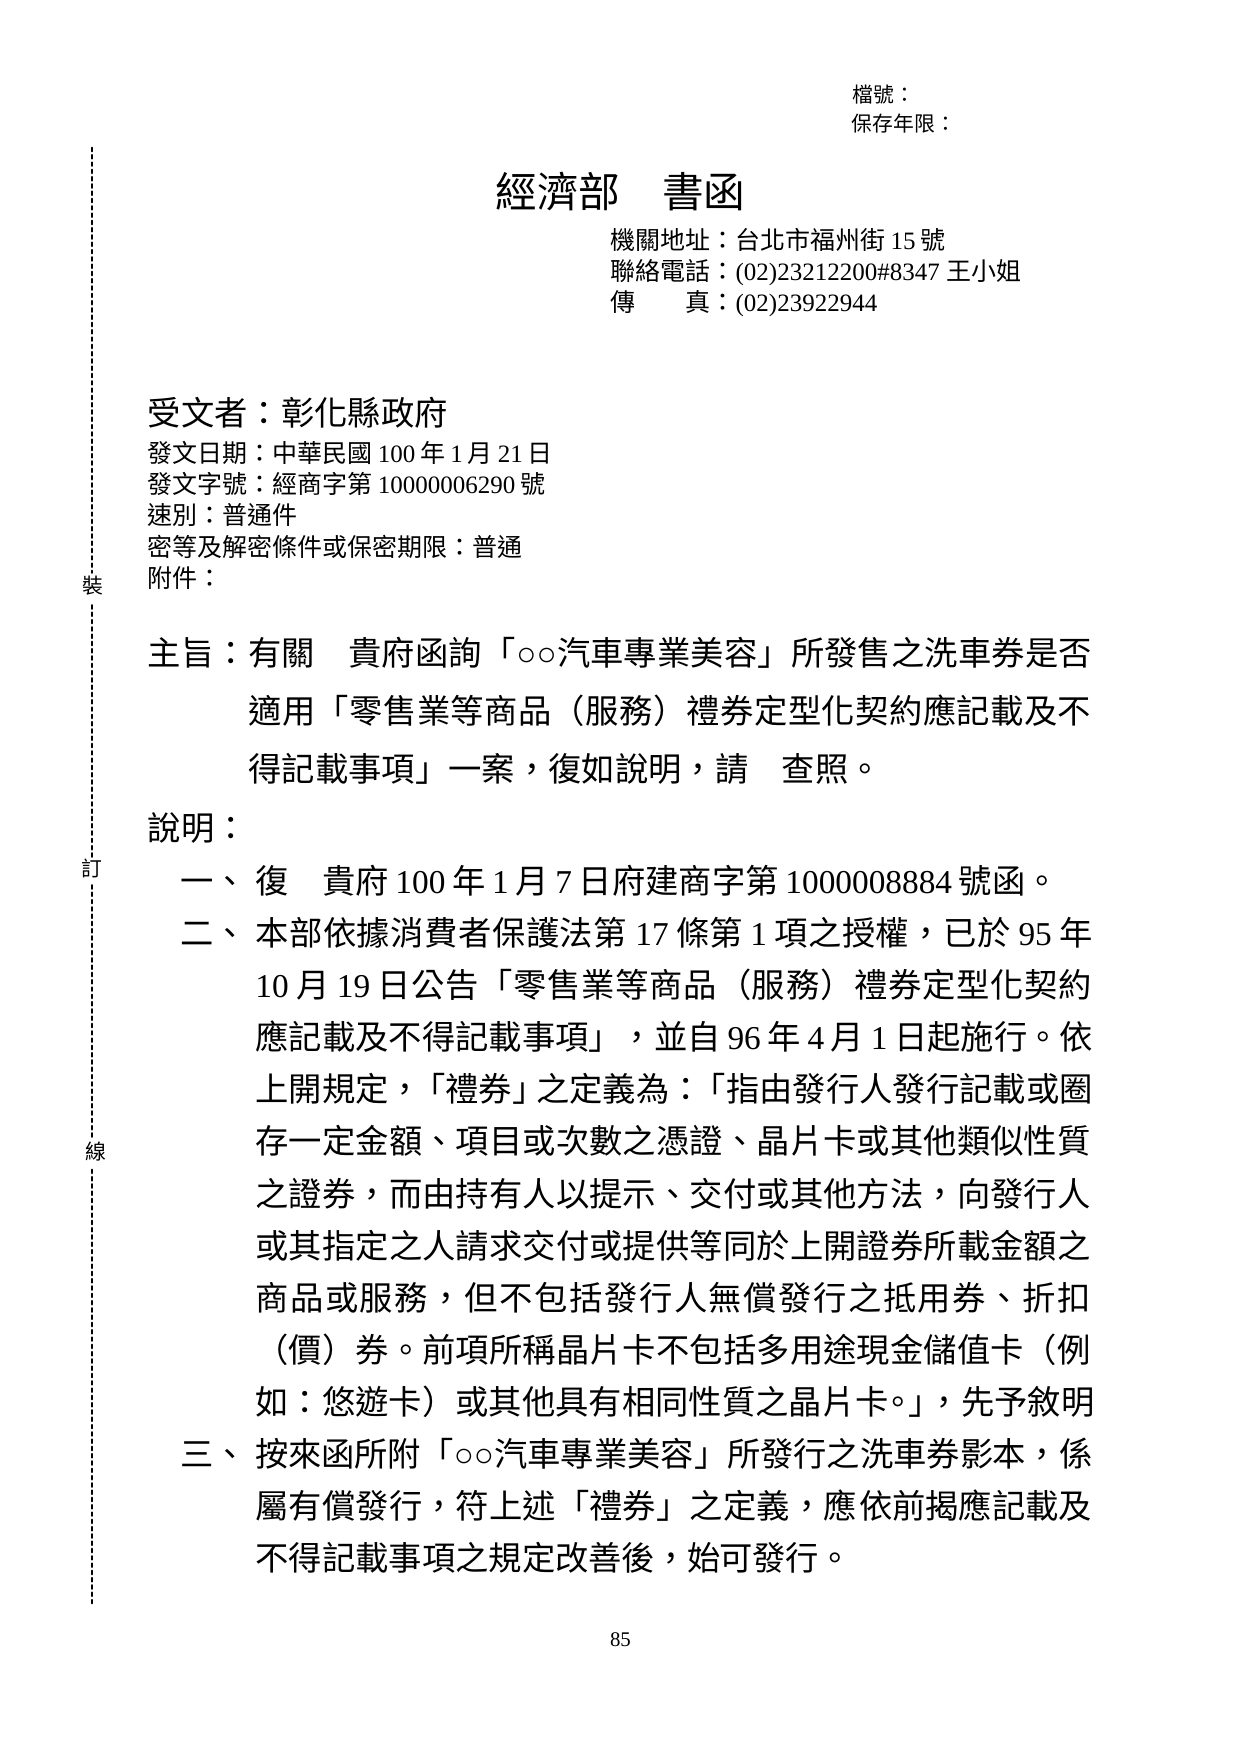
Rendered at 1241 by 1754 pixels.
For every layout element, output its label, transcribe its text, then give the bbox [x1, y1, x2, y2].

list 按來函所附「○○汽車專業美容」所發行之洗車券影本，係屬有償發行，符上述「禮券」之定義，應依前揭應記載及不得記載事項之規定改善後，始可發行。 [180, 1425, 1092, 1581]
text 經濟部 書函 [148, 148, 1092, 223]
text 說明： [148, 793, 1092, 852]
list 復 貴府100年1月7日府建商字第1000008884號函。 [180, 852, 1092, 904]
text 發文字號：經商字第10000006290號 [148, 468, 1092, 500]
text 速別：普通件 [148, 500, 1092, 531]
text 發文日期：中華民國100年1月21日 [148, 437, 1092, 468]
text 聯絡電話：(02)23212200#8347 王小姐 [610, 256, 1129, 287]
text 主旨：有關 貴府函詢「○○汽車專業美容」所發售之洗車券是否適用「零售業等商品（服務）禮券定型化契約應記載及不得記載事項」一案，復如說明，請 查照。 [148, 618, 1092, 793]
text 受文者：彰化縣政府 [148, 379, 1092, 437]
text 機關地址：台北市福州街15號 [610, 224, 1129, 256]
list 本部依據消費者保護法第17條第1項之授權，已於95年10月19日公告「零售業等商品（服務）禮券定型化契約應記載及不得記載事項」，並自96年4月1日起施行。依上開規定，「禮券」之定義為：「指由發行人發行記載或圈存一定金額、項目或次數之憑證、晶片卡或其他類似性質之證券，而由持有人以提示、交付或其他方法，向發行人或其指定之人請求交付或提供等同於上開證券所載金額之商品或服務，但不包括發行人無償發行之抵用券、折扣（價）券。前項所稱晶片卡不包括多用途現金儲值卡（例如：悠遊卡）或其他具有相同性質之晶片卡。」，先予敘明。 [180, 904, 1092, 1425]
text 密等及解密條件或保密期限：普通 [148, 531, 1092, 562]
text 傳 真：(02)23922944 [610, 287, 1129, 318]
text 附件： [148, 562, 1092, 593]
